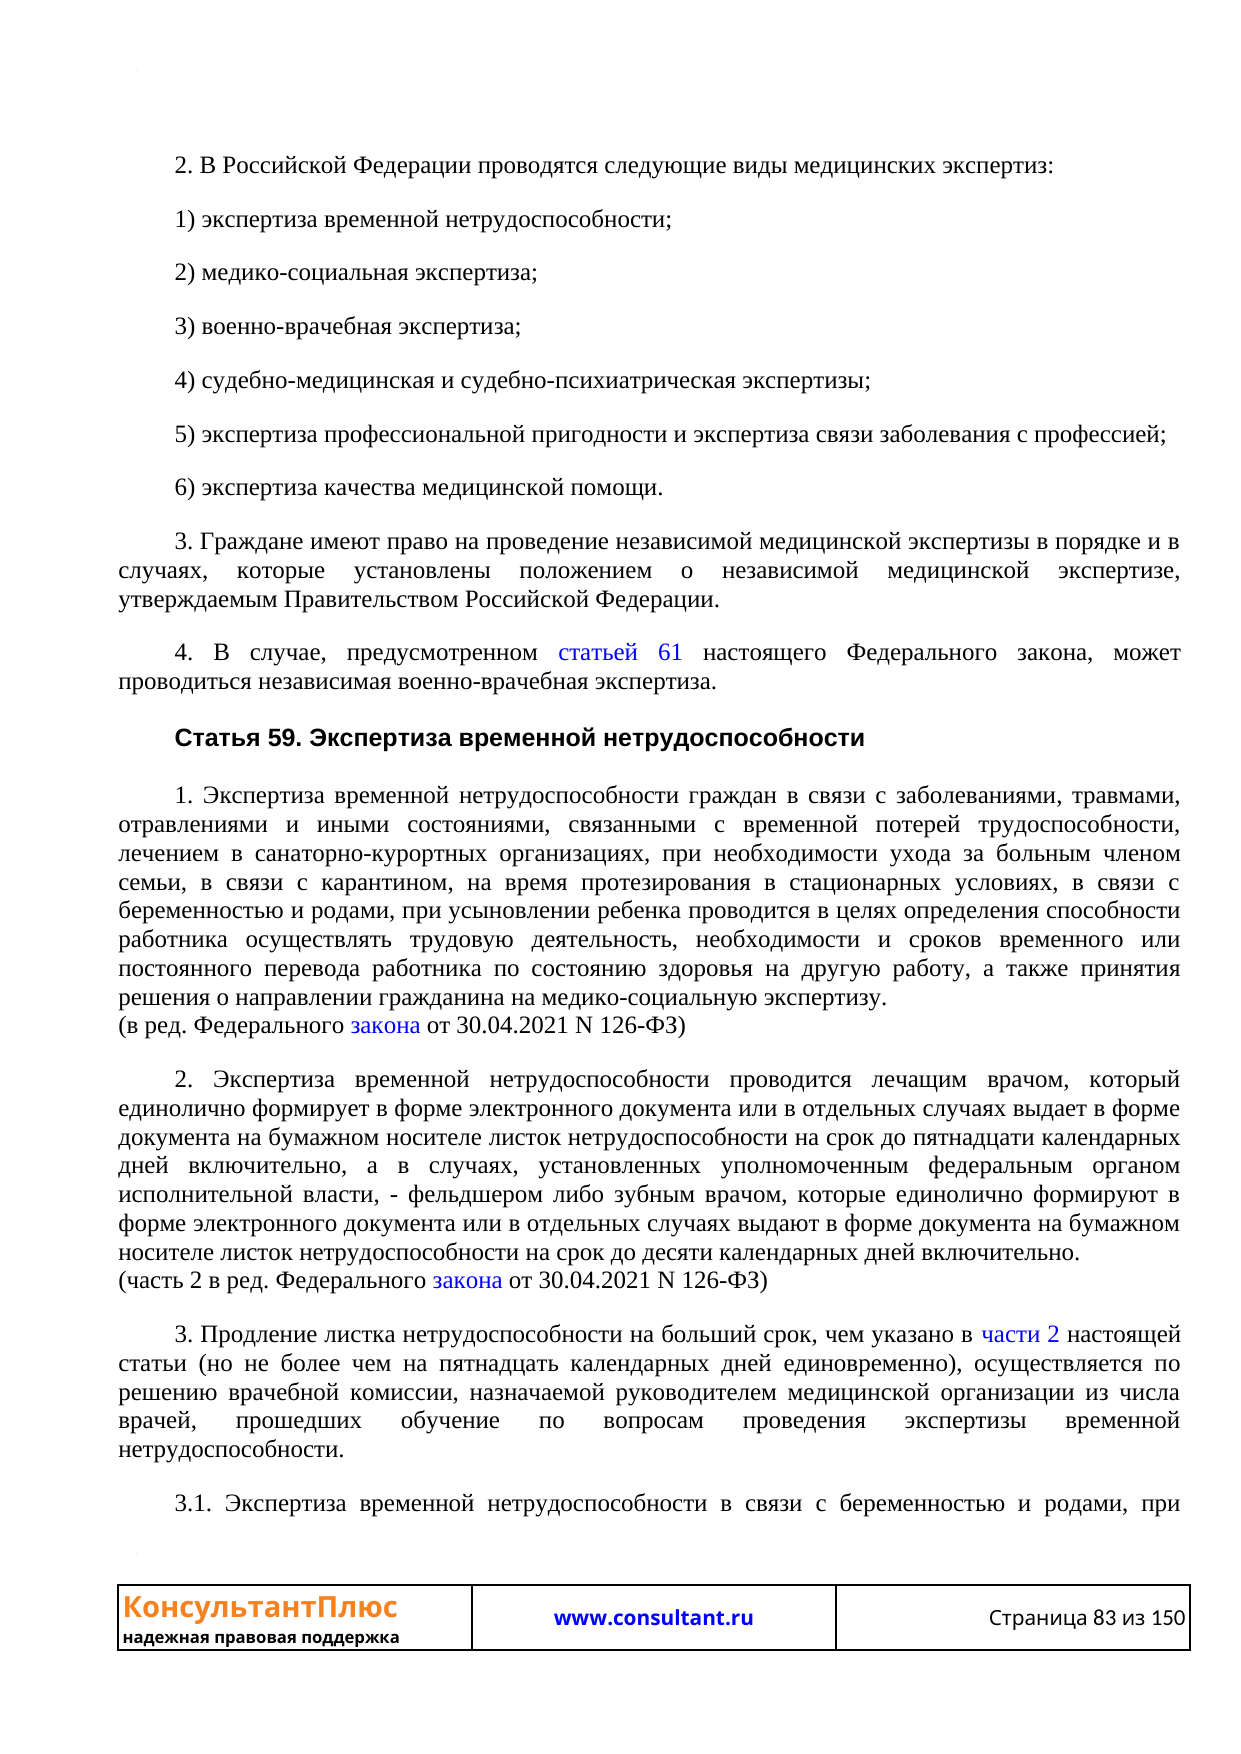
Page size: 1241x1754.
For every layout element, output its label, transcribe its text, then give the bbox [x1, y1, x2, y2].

text 4. В случае, предусмотренном статьей 61 настоящего Федерального закона, может проводиться независимая военно-врачебная экспертиза. [118, 637, 1181, 695]
text 2) медико-социальная экспертиза; [118, 257, 1181, 286]
text 6) экспертиза качества медицинской помощи. [118, 472, 1181, 501]
text Статья 59. Экспертиза временной нетрудоспособности [118, 723, 1181, 752]
text 2. В Российской Федерации проводятся следующие виды медицинских экспертиз: [118, 150, 1181, 179]
text 1. Экспертиза временной нетрудоспособности граждан в связи с заболеваниями, травмами, отравлениями и иными состояниями, связанными с временной потерей трудоспособности, лечением в санаторно-курортных организациях, при необходимости ухода за больным членом семьи, в связи с карантином, на время протезирования в стационарных условиях, в связи с беременностью и родами, при усыновлении ребенка проводится в целях определения способности работника осуществлять трудовую деятельность, необходимости и сроков временного или постоянного перевода работника по состоянию здоровья на другую работу, а также принятия решения о направлении гражданина на медико-социальную экспертизу. [118, 781, 1181, 1011]
text 3. Продление листка нетрудоспособности на больший срок, чем указано в части 2 настоящей статьи (но не более чем на пятнадцать календарных дней единовременно), осуществляется по решению врачебной комиссии, назначаемой руководителем медицинской организации из числа врачей, прошедших обучение по вопросам проведения экспертизы временной нетрудоспособности. [118, 1319, 1181, 1463]
text 4) судебно-медицинская и судебно-психиатрическая экспертизы; [118, 365, 1181, 394]
text 1) экспертиза временной нетрудоспособности; [118, 204, 1181, 232]
text (в ред. Федерального закона от 30.04.2021 N 126-ФЗ) [118, 1011, 1181, 1039]
text 3. Граждане имеют право на проведение независимой медицинской экспертизы в порядке и в случаях, которые установлены положением о независимой медицинской экспертизе, утверждаемым Правительством Российской Федерации. [118, 526, 1181, 612]
text 2. Экспертиза временной нетрудоспособности проводится лечащим врачом, который единолично формирует в форме электронного документа или в отдельных случаях выдает в форме документа на бумажном носителе листок нетрудоспособности на срок до пятнадцати календарных дней включительно, а в случаях, установленных уполномоченным федеральным органом исполнительной власти, - фельдшером либо зубным врачом, которые единолично формируют в форме электронного документа или в отдельных случаях выдают в форме документа на бумажном носителе листок нетрудоспособности на срок до десяти календарных дней включительно. [118, 1064, 1181, 1266]
text (часть 2 в ред. Федерального закона от 30.04.2021 N 126-ФЗ) [118, 1266, 1181, 1294]
text 5) экспертиза профессиональной пригодности и экспертиза связи заболевания с профессией; [118, 419, 1181, 447]
text 3) военно-врачебная экспертиза; [118, 311, 1181, 340]
text 3.1. Экспертиза временной нетрудоспособности в связи с беременностью и родами, при [118, 1488, 1181, 1517]
